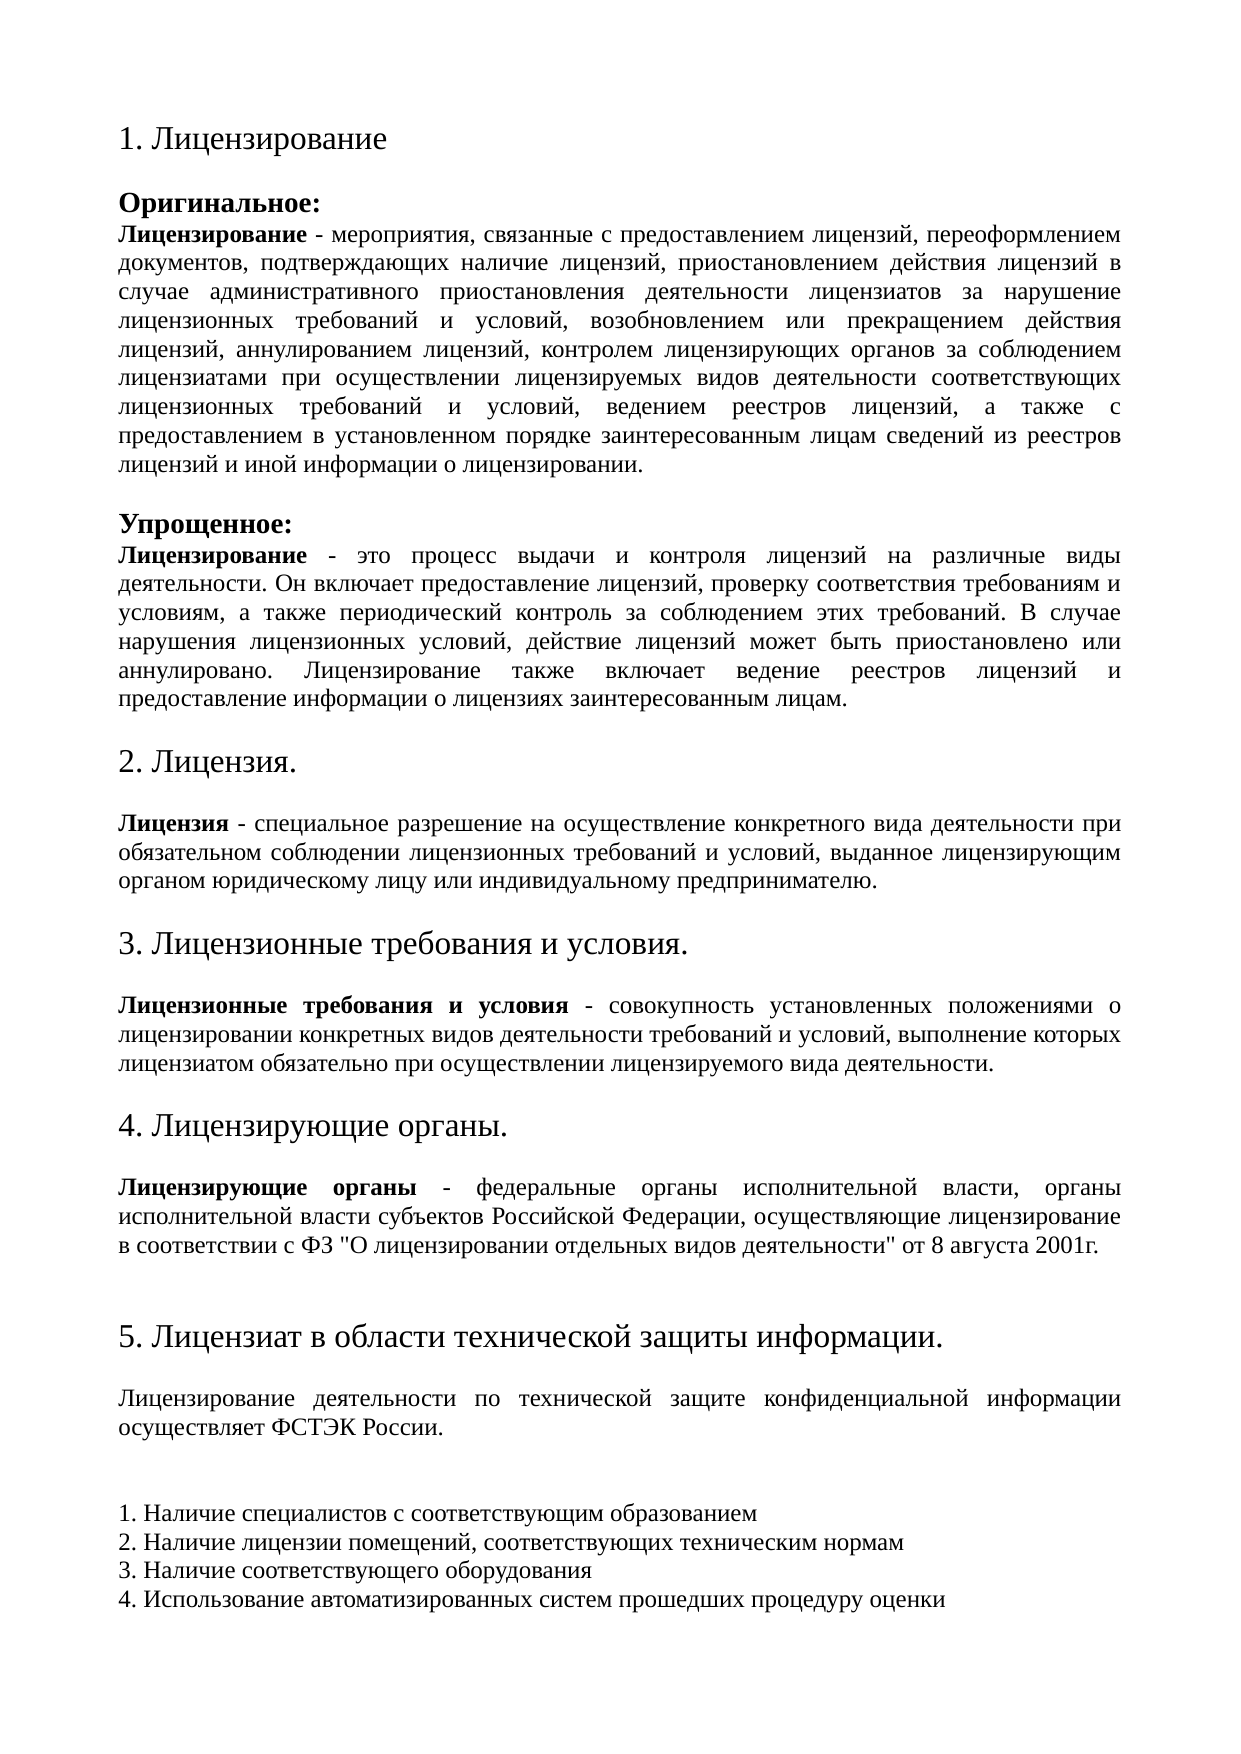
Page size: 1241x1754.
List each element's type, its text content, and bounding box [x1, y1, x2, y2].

text 3. Наличие соответствующего оборудования [118, 1556, 1122, 1584]
text Лицензирующие органы - федеральные органы исполнительной власти, органы исполнительной власти субъектов Российской Федерации, осуществляющие лицензирование в соответствии с ФЗ "О лицензировании отдельных видов деятельности" от 8 августа 2001г. [118, 1172, 1122, 1258]
text Лицензирование деятельности по технической защите конфиденциальной информации осуществляет ФСТЭК России. [118, 1383, 1122, 1441]
text Лицензия - специальное разрешение на осуществление конкретного вида деятельности при обязательном соблюдении лицензионных требований и условий, выданное лицензирующим органом юридическому лицу или индивидуальному предпринимателю. [118, 808, 1122, 894]
text Лицензионные требования и условия - совокупность установленных положениями о лицензировании конкретных видов деятельности требований и условий, выполнение которых лицензиатом обязательно при осуществлении лицензируемого вида деятельности. [118, 990, 1122, 1076]
text 4. Лицензирующие органы. [118, 1105, 1122, 1143]
text 5. Лицензиат в области технической защиты информации. [118, 1316, 1122, 1354]
text Лицензирование - мероприятия, связанные с предоставлением лицензий, переоформлением документов, подтверждающих наличие лицензий, приостановлением действия лицензий в случае административного приостановления деятельности лицензиатов за нарушение лицензионных требований и условий, возобновлением или прекращением действия лицензий, аннулированием лицензий, контролем лицензирующих органов за соблюдением лицензиатами при осуществлении лицензируемых видов деятельности соответствующих лицензионных требований и условий, ведением реестров лицензий, а также с предоставлением в установленном порядке заинтересованным лицам сведений из реестров лицензий и иной информации о лицензировании. [118, 219, 1122, 477]
text 2. Лицензия. [118, 741, 1122, 779]
text Оригинальное: [118, 185, 1122, 219]
text 1. Лицензирование [118, 118, 1122, 156]
text 2. Наличие лицензии помещений, соответствующих техническим нормам [118, 1527, 1122, 1556]
text 1. Наличие специалистов с соответствующим образованием [118, 1498, 1122, 1527]
text 3. Лицензионные требования и условия. [118, 923, 1122, 961]
text 4. Использование автоматизированных систем прошедших процедуру оценки [118, 1584, 1122, 1613]
text Упрощенное: Лицензирование - это процесс выдачи и контроля лицензий на различные виды деятельности. Он включает предоставление лицензий, проверку соответствия требованиям и условиям, а также периодический контроль за соблюдением этих требований. В случае нарушения лицензионных условий, действие лицензий может быть приостановлено или аннулировано. Лицензирование также включает ведение реестров лицензий и предоставление информации о лицензиях заинтересованным лицам. [118, 506, 1122, 712]
